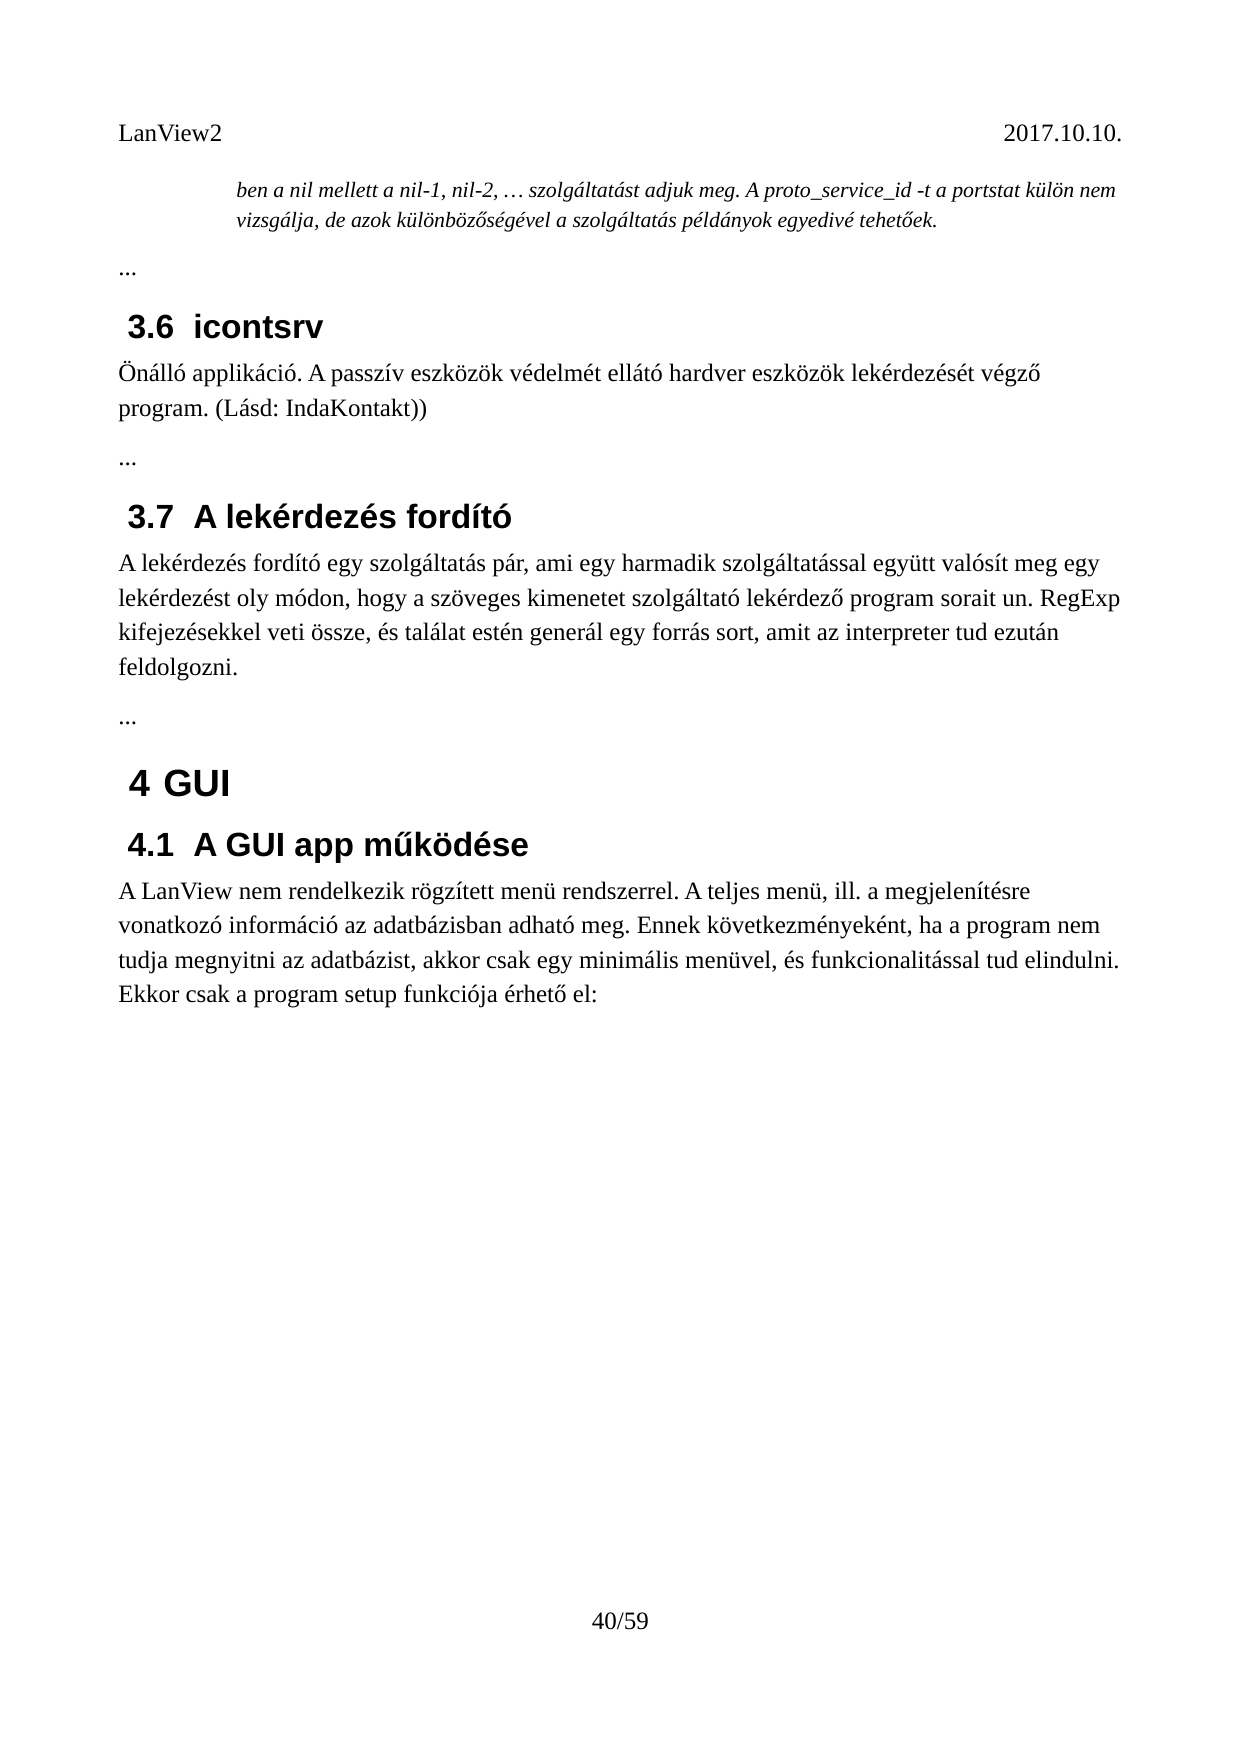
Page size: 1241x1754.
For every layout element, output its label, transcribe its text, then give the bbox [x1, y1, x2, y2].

text A lekérdezés fordító egy szolgáltatás pár, ami egy harmadik szolgáltatással együtt valósít meg egy lekérdezést oly módon, hogy a szöveges kimenetet szolgáltató lekérdező program sorait un. RegExp kifejezésekkel veti össze, és találat estén generál egy forrás sort, amit az interpreter tud ezután feldolgozni. [118, 548, 1122, 681]
text ben a nil mellett a nil-1, nil-2, … szolgáltatást adjuk meg. A proto_service_id -t a portstat külön nem vizsgálja, de azok különbözőségével a szolgáltatás példányok egyedivé tehetőek. [118, 177, 1122, 232]
subtitle GUI [118, 761, 1122, 804]
text A LanView nem rendelkezik rögzített menü rendszerrel. A teljes menü, ill. a megjelenítésre vonatkozó információ az adatbázisban adható meg. Ennek következményeként, ha a program nem tudja megnyitni az adatbázist, akkor csak egy minimális menüvel, és funkcionalitással tud elindulni. Ekkor csak a program setup funkciója érhető el: [118, 876, 1122, 1008]
subtitle icontsrv [118, 307, 1122, 346]
text ... [118, 252, 1122, 281]
text ... [118, 701, 1122, 730]
subtitle A GUI app működése [118, 825, 1122, 864]
text ... [118, 442, 1122, 471]
subtitle A lekérdezés fordító [118, 497, 1122, 536]
text Önálló applikáció. A passzív eszközök védelmét ellátó hardver eszközök lekérdezését végző program. (Lásd: IndaKontakt)) [118, 358, 1122, 422]
